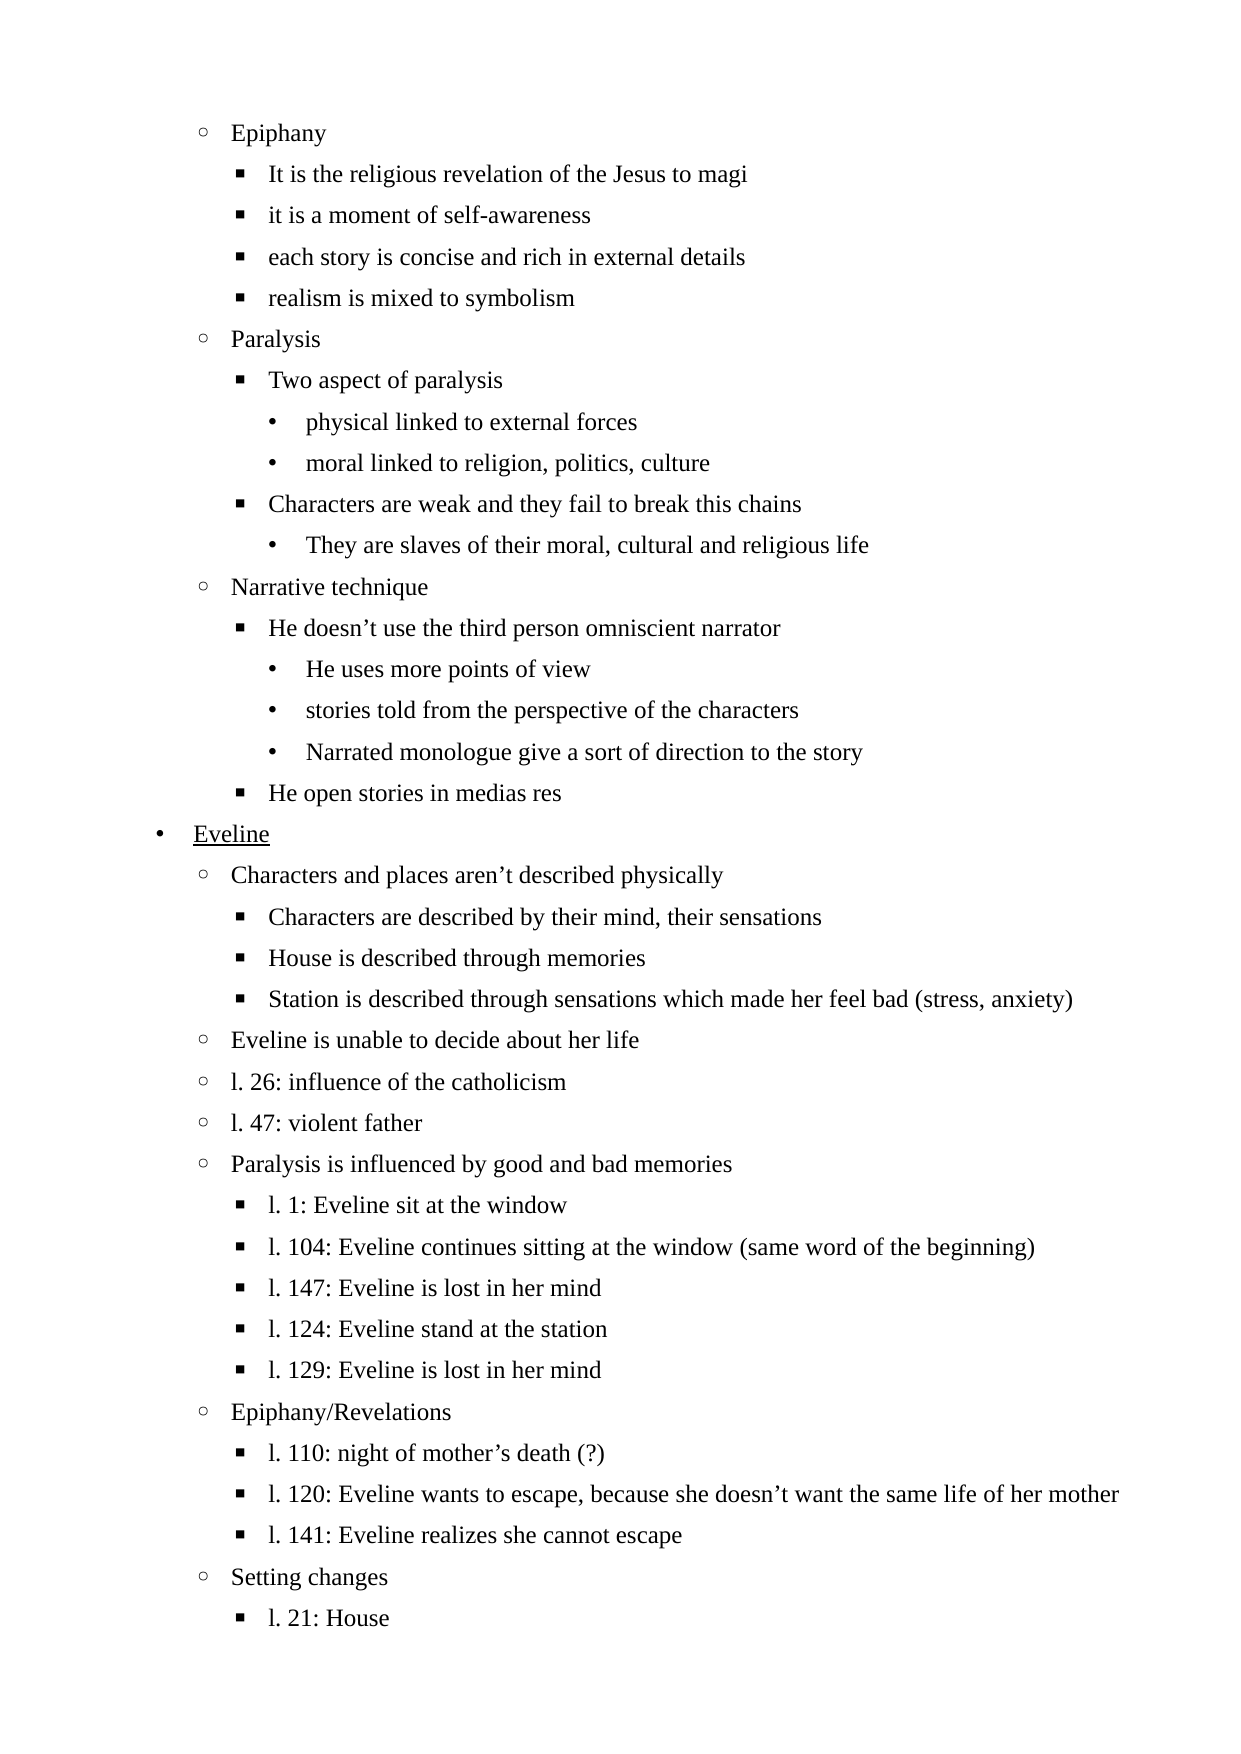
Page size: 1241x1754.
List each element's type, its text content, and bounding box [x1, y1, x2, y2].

list Characters and places aren’t described physically [193, 861, 1122, 889]
list l. 147: Eveline is lost in her mind [231, 1273, 1122, 1302]
list l. 120: Eveline wants to escape, because she doesn’t want the same life of her mother [231, 1479, 1122, 1508]
list l. 47: violent father [193, 1108, 1122, 1137]
list Narrative technique [193, 572, 1122, 601]
list He open stories in medias res [231, 778, 1122, 807]
list Eveline [156, 819, 1122, 848]
list Characters are weak and they fail to break this chains [231, 489, 1122, 518]
list It is the religious revelation of the Jesus to magi [231, 159, 1122, 188]
list He uses more points of view [268, 654, 1122, 683]
list Paralysis is influenced by good and bad memories [193, 1149, 1122, 1178]
list l. 1: Eveline sit at the window [231, 1191, 1122, 1219]
list Epiphany/Revelations [193, 1397, 1122, 1426]
list l. 141: Eveline realizes she cannot escape [231, 1521, 1122, 1549]
list Narrated monologue give a sort of direction to the story [268, 737, 1122, 766]
list l. 124: Eveline stand at the station [231, 1314, 1122, 1343]
list House is described through memories [231, 943, 1122, 972]
list They are slaves of their moral, cultural and religious life [268, 531, 1122, 559]
list Two aspect of paralysis [231, 366, 1122, 394]
list Paralysis [193, 324, 1122, 353]
list physical linked to external forces [268, 407, 1122, 436]
list Epiphany [193, 118, 1122, 147]
list He doesn’t use the third person omniscient narrator [231, 613, 1122, 642]
list l. 21: House [231, 1603, 1122, 1632]
list l. 129: Eveline is lost in her mind [231, 1356, 1122, 1384]
list l. 110: night of mother’s death (?) [231, 1438, 1122, 1467]
list Station is described through sensations which made her feel bad (stress, anxiety) [231, 984, 1122, 1013]
list l. 104: Eveline continues sitting at the window (same word of the beginning) [231, 1232, 1122, 1261]
list Eveline is unable to decide about her life [193, 1026, 1122, 1054]
list moral linked to religion, politics, culture [268, 448, 1122, 477]
list it is a moment of self-awareness [231, 201, 1122, 229]
list realism is mixed to symbolism [231, 283, 1122, 312]
list l. 26: influence of the catholicism [193, 1067, 1122, 1096]
list Characters are described by their mind, their sensations [231, 902, 1122, 931]
list stories told from the perspective of the characters [268, 696, 1122, 724]
list Setting changes [193, 1562, 1122, 1591]
list each story is concise and rich in external details [231, 242, 1122, 271]
